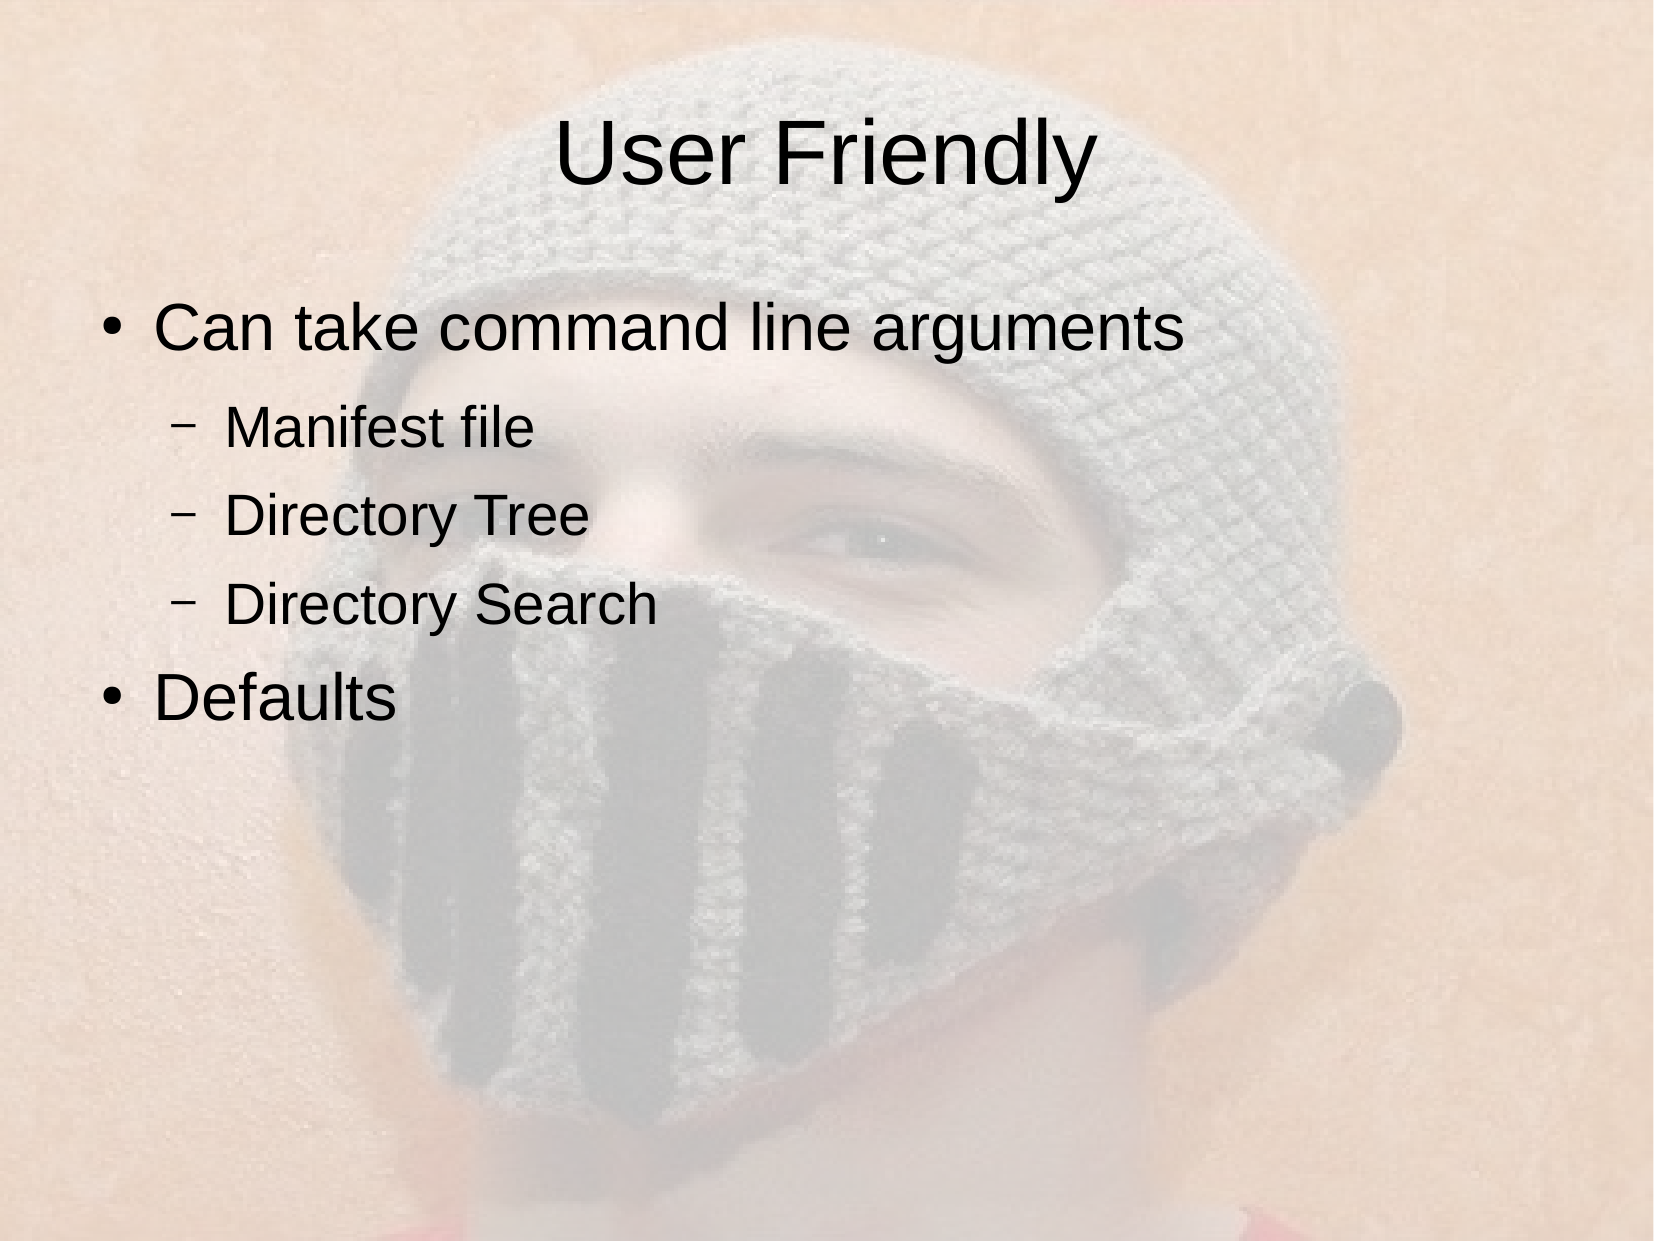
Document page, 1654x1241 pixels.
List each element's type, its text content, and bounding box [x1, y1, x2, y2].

list Can take command line arguments Manifest file Directory Tree Directory Search Defaults [82, 290, 1571, 1010]
picture [0, 0, 1654, 1241]
title User Friendly [82, 49, 1571, 257]
